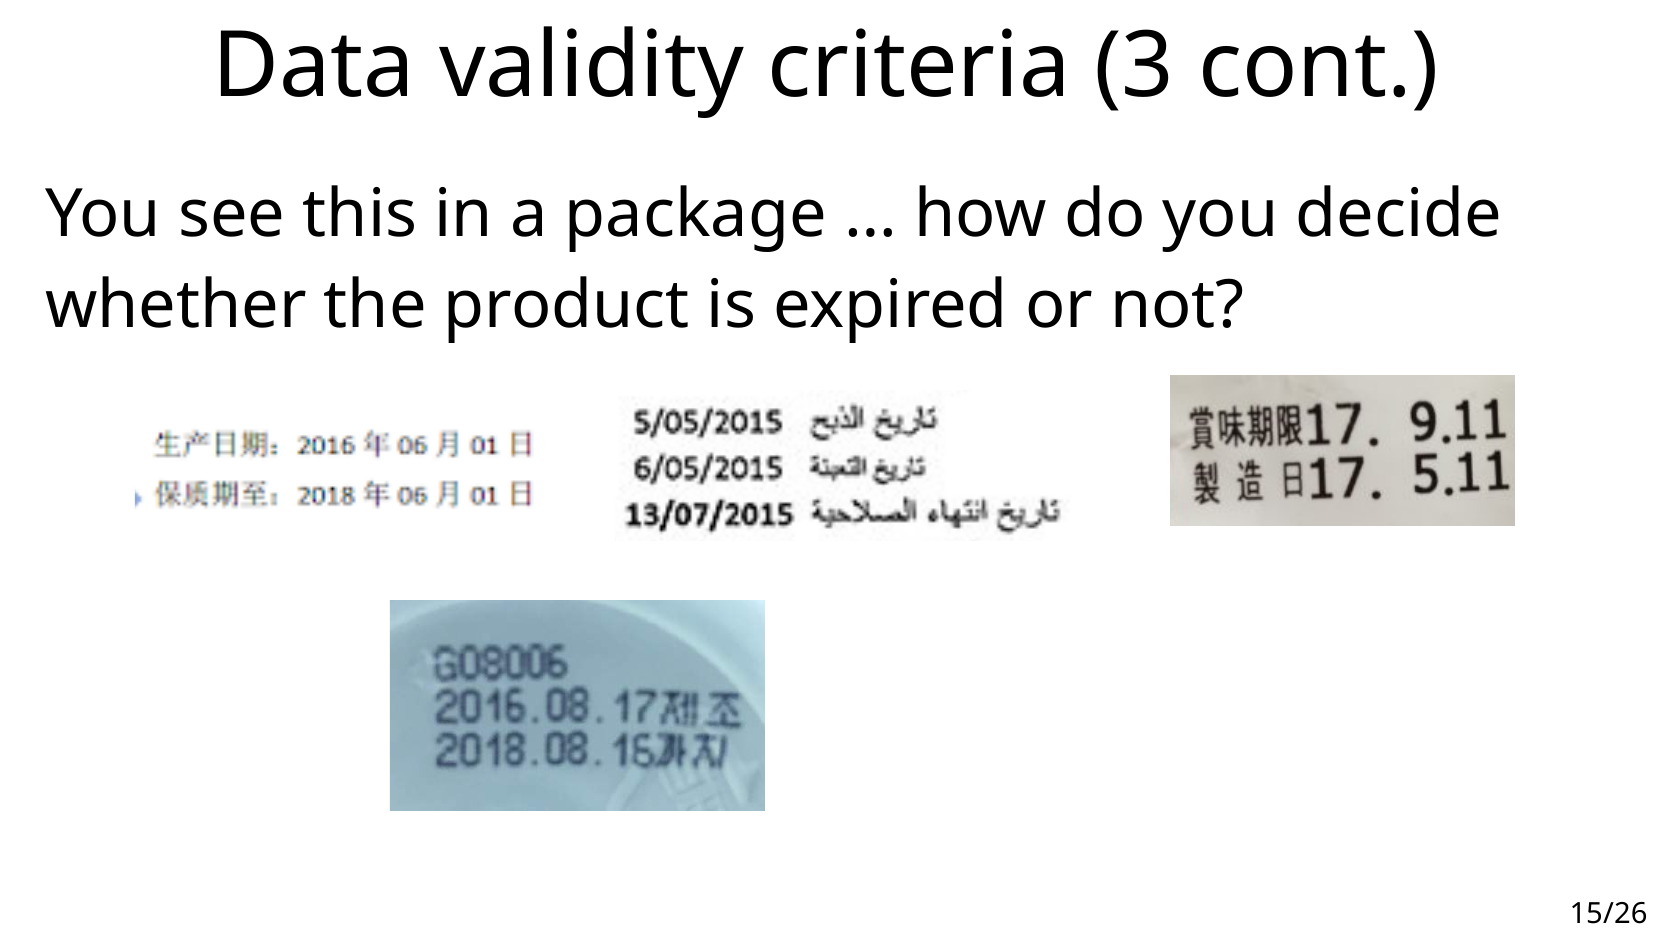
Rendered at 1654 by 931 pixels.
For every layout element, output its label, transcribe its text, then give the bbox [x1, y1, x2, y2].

picture [614, 390, 1096, 541]
title Data validity criteria (3 cont.) [82, 0, 1571, 126]
picture [1170, 375, 1516, 526]
picture [389, 600, 765, 811]
picture [134, 420, 541, 524]
list You see this in a package … how do you decide whether the product is expired or not? [45, 165, 1606, 376]
